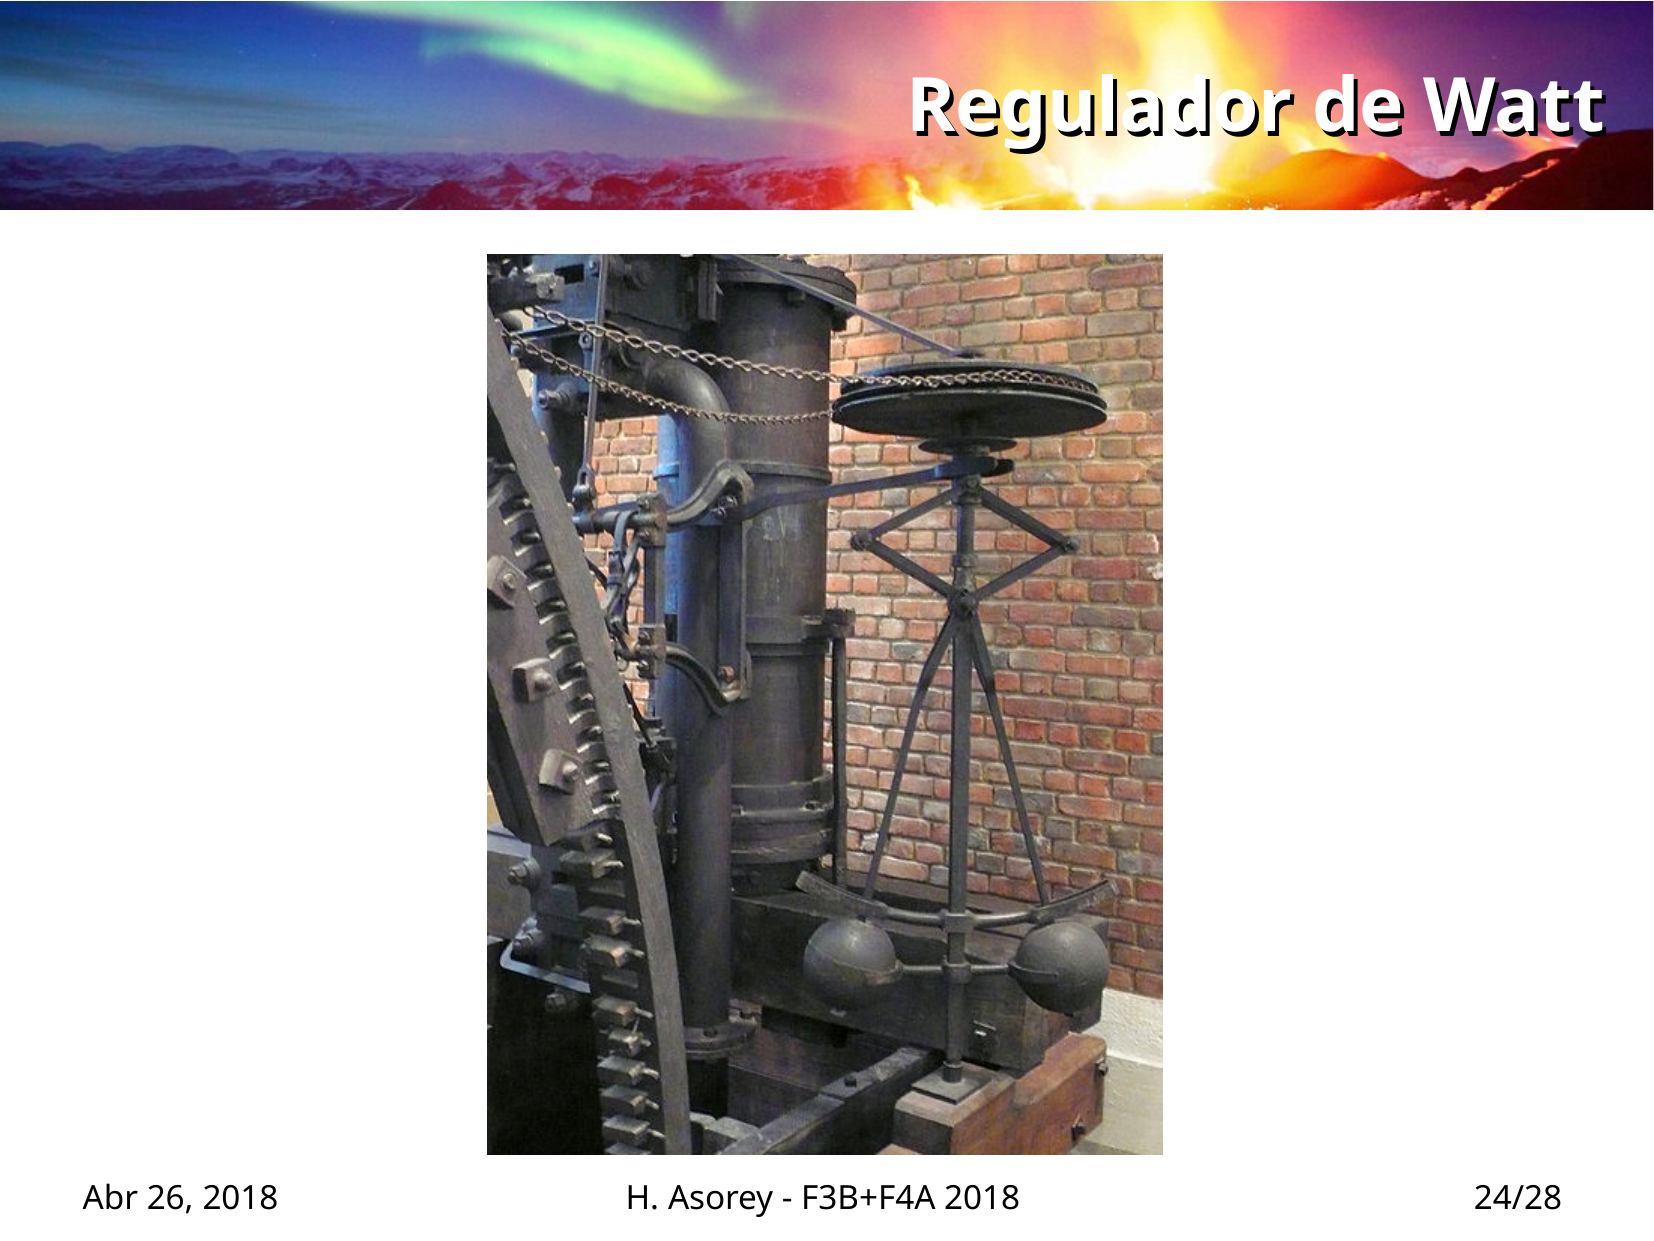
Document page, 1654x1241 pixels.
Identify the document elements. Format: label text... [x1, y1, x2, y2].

title Regulador de Watt [45, 15, 1606, 191]
picture [0, 1, 1654, 210]
picture [487, 254, 1163, 1156]
